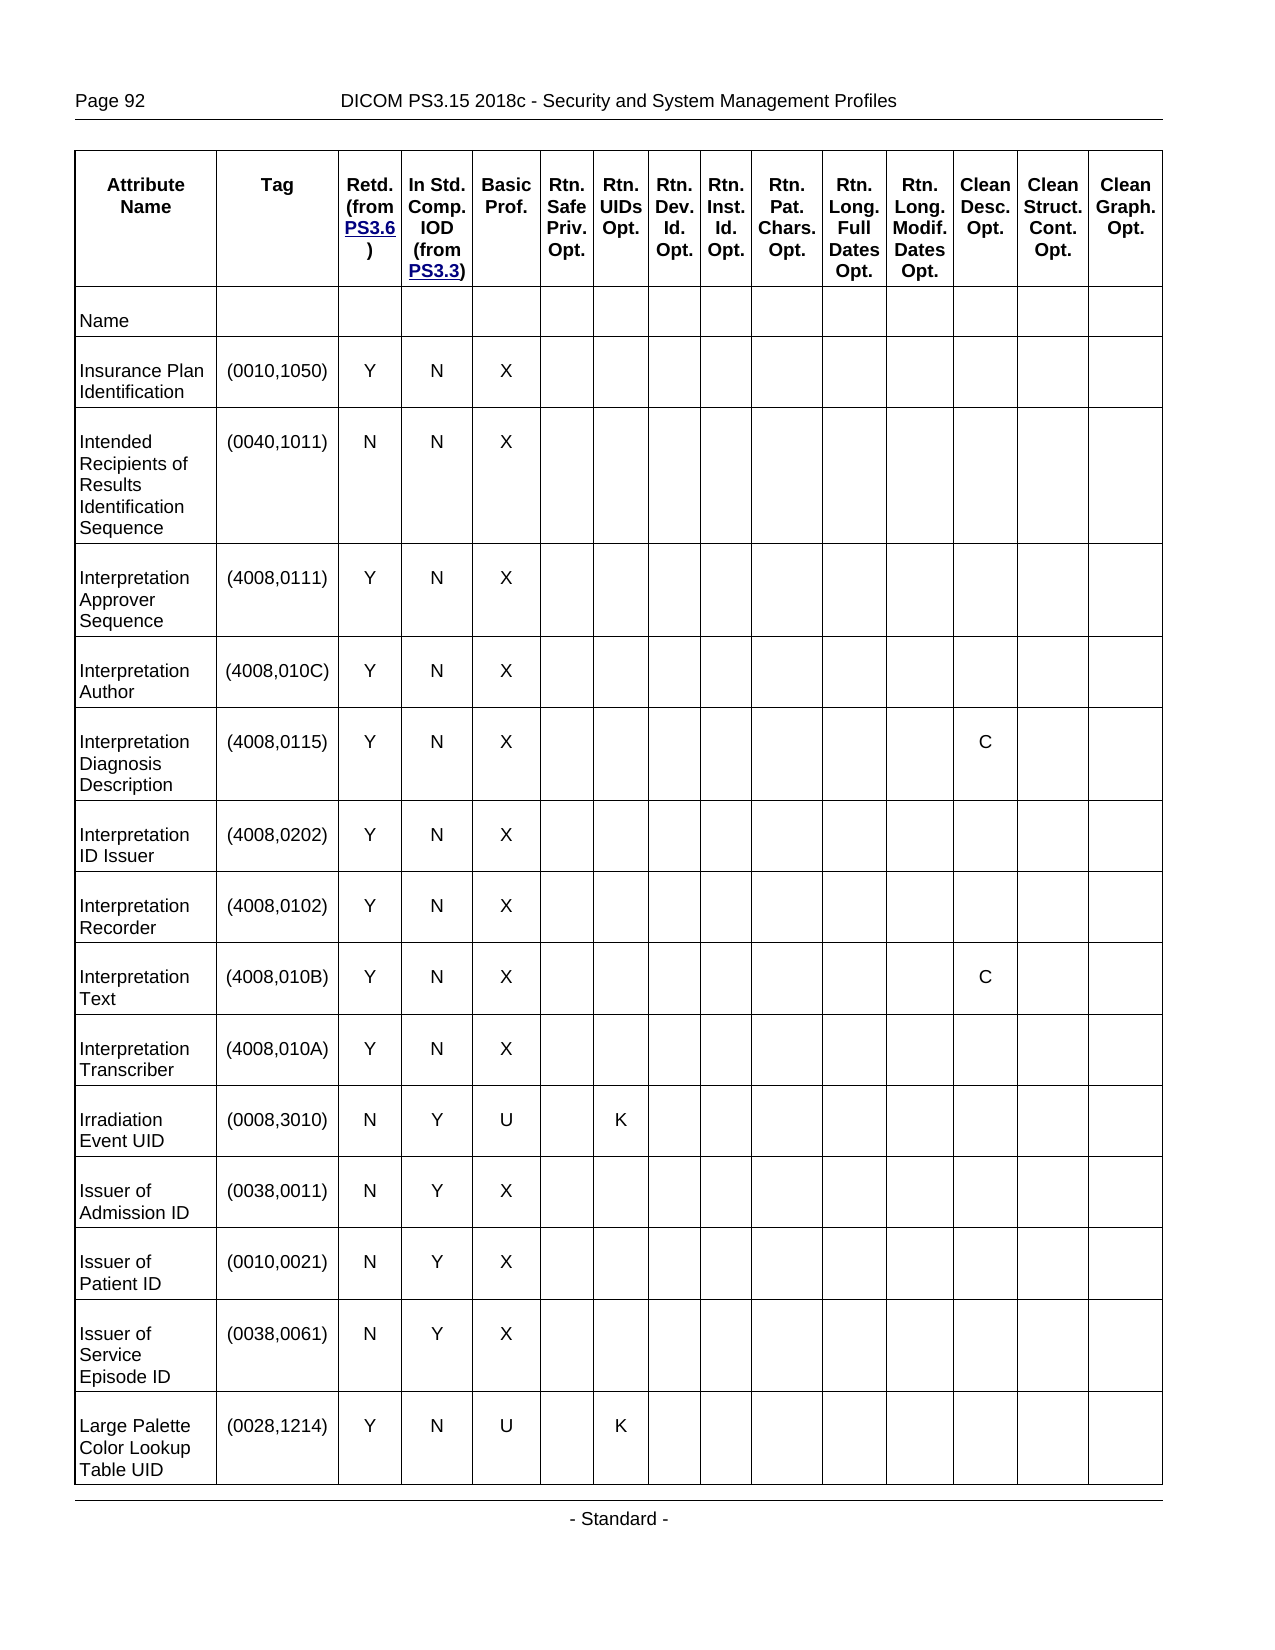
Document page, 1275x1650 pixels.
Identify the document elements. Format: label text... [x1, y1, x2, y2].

table_cell [1089, 544, 1162, 636]
table_cell [954, 1157, 1017, 1227]
table_cell X [473, 872, 540, 942]
table_cell [887, 337, 953, 407]
table_cell [701, 1392, 751, 1484]
table_header Rtn. Pat. Chars. Opt. [752, 151, 822, 286]
table_cell N [402, 337, 472, 407]
table_cell [541, 287, 593, 336]
table_cell [1018, 287, 1088, 336]
table_cell [823, 1228, 886, 1298]
table_cell X [473, 943, 540, 1013]
table_header Rtn. UIDs Opt. [594, 151, 648, 286]
table_cell [1089, 943, 1162, 1013]
table_cell (4008,010C) [217, 637, 338, 707]
table_cell N [402, 637, 472, 707]
table_header Clean Graph. Opt. [1089, 151, 1162, 286]
table_cell [1018, 1015, 1088, 1085]
table_cell N [339, 1300, 401, 1391]
table_cell [752, 1015, 822, 1085]
table_cell Y [339, 637, 401, 707]
table_cell U [473, 1086, 540, 1156]
table_cell [887, 708, 953, 800]
table_cell [1018, 1086, 1088, 1156]
table_cell [649, 544, 700, 636]
table_cell [954, 544, 1017, 636]
table_cell [954, 801, 1017, 871]
table_cell [649, 943, 700, 1013]
table_cell (4008,0102) [217, 872, 338, 942]
table_cell [594, 801, 648, 871]
table_cell [1018, 708, 1088, 800]
table_cell [594, 544, 648, 636]
table_cell N [402, 408, 472, 543]
table_cell Y [402, 1086, 472, 1156]
table_cell [1089, 337, 1162, 407]
table_header Rtn. Long. Modif. Dates Opt. [887, 151, 953, 286]
table_cell [823, 1300, 886, 1391]
table_cell [752, 637, 822, 707]
table_cell X [473, 708, 540, 800]
table_cell [1089, 801, 1162, 871]
table_cell [541, 337, 593, 407]
table_cell [954, 1300, 1017, 1391]
table_cell N [402, 544, 472, 636]
table_cell K [594, 1086, 648, 1156]
table_cell X [473, 1157, 540, 1227]
table_cell Interpretation Recorder [76, 872, 216, 942]
table_cell [701, 287, 751, 336]
table_cell [887, 287, 953, 336]
table_cell [217, 287, 338, 336]
table_cell Interpretation Diagnosis Description [76, 708, 216, 800]
table_cell (4008,010B) [217, 943, 338, 1013]
table_cell Interpretation Transcriber [76, 1015, 216, 1085]
table_cell [823, 801, 886, 871]
table_cell (4008,0202) [217, 801, 338, 871]
table_cell Issuer of Patient ID [76, 1228, 216, 1298]
table_header Retd. (from PS3.6) [339, 151, 401, 286]
table_cell [649, 1392, 700, 1484]
table_cell [649, 1228, 700, 1298]
table_cell N [402, 1015, 472, 1085]
table_cell [541, 872, 593, 942]
table_cell [649, 637, 700, 707]
table_cell [594, 943, 648, 1013]
table_cell Y [402, 1228, 472, 1298]
table_cell [1089, 1300, 1162, 1391]
table_cell [649, 801, 700, 871]
table_cell [823, 544, 886, 636]
table_header In Std. Comp. IOD (from PS3.3) [402, 151, 472, 286]
table_cell [649, 872, 700, 942]
table_cell [823, 1157, 886, 1227]
table_cell [594, 1157, 648, 1227]
table_cell [649, 1015, 700, 1085]
table_cell [701, 708, 751, 800]
table_cell [954, 1086, 1017, 1156]
table_cell [541, 1392, 593, 1484]
table_cell [541, 943, 593, 1013]
table_cell [1018, 1300, 1088, 1391]
table_cell [887, 801, 953, 871]
table_cell [823, 637, 886, 707]
table_cell [752, 337, 822, 407]
table_cell [954, 872, 1017, 942]
table_header Clean Struct. Cont. Opt. [1018, 151, 1088, 286]
table_cell Y [339, 943, 401, 1013]
table_cell [1089, 708, 1162, 800]
table_cell [649, 408, 700, 543]
table_cell [823, 943, 886, 1013]
table_cell Y [339, 872, 401, 942]
table_cell [954, 408, 1017, 543]
table_cell [823, 408, 886, 543]
table_cell [887, 1086, 953, 1156]
table_cell [752, 1300, 822, 1391]
table_cell [701, 637, 751, 707]
table_cell Interpretation Approver Sequence [76, 544, 216, 636]
table_cell N [402, 1392, 472, 1484]
table_cell N [339, 1157, 401, 1227]
table_cell Y [402, 1157, 472, 1227]
table_cell [701, 1228, 751, 1298]
table_cell [1089, 1157, 1162, 1227]
table_cell N [402, 872, 472, 942]
table_cell [541, 544, 593, 636]
table_cell [823, 287, 886, 336]
table_cell Y [339, 1015, 401, 1085]
table_cell X [473, 408, 540, 543]
table_cell [541, 1300, 593, 1391]
table_cell [701, 872, 751, 942]
table_cell [887, 1157, 953, 1227]
table_cell Y [339, 1392, 401, 1484]
table_cell [649, 1086, 700, 1156]
table_cell [649, 1157, 700, 1227]
table_cell N [402, 708, 472, 800]
table_cell Y [339, 708, 401, 800]
table_cell Large Palette Color Lookup Table UID [76, 1392, 216, 1484]
table_cell [1018, 637, 1088, 707]
table_cell [954, 1015, 1017, 1085]
table_cell (4008,0111) [217, 544, 338, 636]
table_cell [649, 708, 700, 800]
table_cell Interpretation Text [76, 943, 216, 1013]
table_cell N [339, 1228, 401, 1298]
table_cell [1018, 943, 1088, 1013]
table_cell [594, 1015, 648, 1085]
table_cell Interpretation Author [76, 637, 216, 707]
table_cell [1018, 801, 1088, 871]
table_cell [1018, 1157, 1088, 1227]
table_cell Y [339, 544, 401, 636]
table_cell [541, 1157, 593, 1227]
table_cell [954, 1228, 1017, 1298]
table_cell [541, 1228, 593, 1298]
table_cell [594, 872, 648, 942]
table_cell [594, 1300, 648, 1391]
table_cell [823, 337, 886, 407]
table_cell [823, 1392, 886, 1484]
table_cell [1018, 337, 1088, 407]
table_cell [594, 708, 648, 800]
table_cell [1089, 287, 1162, 336]
table_cell [473, 287, 540, 336]
table_cell [541, 708, 593, 800]
table_cell [752, 287, 822, 336]
table_cell X [473, 1228, 540, 1298]
table_cell [1089, 1228, 1162, 1298]
table_cell [752, 1392, 822, 1484]
table_cell [701, 1157, 751, 1227]
table_cell [1089, 1392, 1162, 1484]
table_cell [752, 408, 822, 543]
table_cell [752, 943, 822, 1013]
table_cell Interpretation ID Issuer [76, 801, 216, 871]
table_cell (0028,1214) [217, 1392, 338, 1484]
table_header Rtn. Long. Full Dates Opt. [823, 151, 886, 286]
table_cell C [954, 708, 1017, 800]
table_cell [887, 1228, 953, 1298]
table_cell [402, 287, 472, 336]
table_cell [752, 872, 822, 942]
table_header Rtn. Safe Priv. Opt. [541, 151, 593, 286]
table_cell (0008,3010) [217, 1086, 338, 1156]
table_cell (4008,0115) [217, 708, 338, 800]
table_cell [887, 943, 953, 1013]
table_cell (0010,0021) [217, 1228, 338, 1298]
table_cell X [473, 1300, 540, 1391]
table_cell [701, 337, 751, 407]
table_cell Irradiation Event UID [76, 1086, 216, 1156]
table_cell N [339, 408, 401, 543]
table_cell [541, 637, 593, 707]
table_cell Insurance Plan Identification [76, 337, 216, 407]
table_header Attribute Name [76, 151, 216, 286]
table_header Basic Prof. [473, 151, 540, 286]
table_cell [752, 544, 822, 636]
table_cell X [473, 637, 540, 707]
table_cell [541, 1015, 593, 1085]
table_cell (0038,0011) [217, 1157, 338, 1227]
table_cell [823, 1015, 886, 1085]
table_cell [1089, 408, 1162, 543]
table_cell [1018, 544, 1088, 636]
table_cell [887, 544, 953, 636]
table_cell K [594, 1392, 648, 1484]
table_cell [649, 1300, 700, 1391]
table_cell [752, 1157, 822, 1227]
table_cell [823, 708, 886, 800]
table_cell N [402, 943, 472, 1013]
table_header Clean Desc. Opt. [954, 151, 1017, 286]
table_cell [541, 1086, 593, 1156]
table_cell [1089, 637, 1162, 707]
table_cell [649, 287, 700, 336]
table_cell [541, 408, 593, 543]
table_cell X [473, 801, 540, 871]
table_cell Y [402, 1300, 472, 1391]
table_cell [954, 287, 1017, 336]
table_cell [701, 408, 751, 543]
table_cell [954, 337, 1017, 407]
table_cell Y [339, 337, 401, 407]
table_cell C [954, 943, 1017, 1013]
table_cell [752, 1228, 822, 1298]
table_cell [887, 1392, 953, 1484]
table_cell N [402, 801, 472, 871]
table_cell [823, 872, 886, 942]
table_cell [954, 637, 1017, 707]
table_cell [594, 637, 648, 707]
table_cell (0010,1050) [217, 337, 338, 407]
table_cell [1018, 1392, 1088, 1484]
table_cell [887, 872, 953, 942]
table_cell [1018, 872, 1088, 942]
table_cell (4008,010A) [217, 1015, 338, 1085]
table_cell [954, 1392, 1017, 1484]
table_cell Issuer of Admission ID [76, 1157, 216, 1227]
table_cell [701, 943, 751, 1013]
table_header Tag [217, 151, 338, 286]
table_cell Name [76, 287, 216, 336]
table_cell [701, 1300, 751, 1391]
table_cell Issuer of Service Episode ID [76, 1300, 216, 1391]
table_cell [594, 1228, 648, 1298]
table_cell [887, 408, 953, 543]
table_cell [701, 801, 751, 871]
table_cell [1018, 1228, 1088, 1298]
table_cell Intended Recipients of Results Identification Sequence [76, 408, 216, 543]
table_cell [701, 544, 751, 636]
table_cell [887, 1015, 953, 1085]
table_cell [1018, 408, 1088, 543]
table_cell X [473, 1015, 540, 1085]
table_cell [752, 1086, 822, 1156]
table_cell X [473, 544, 540, 636]
table_cell Y [339, 801, 401, 871]
table_cell [339, 287, 401, 336]
table_cell [701, 1086, 751, 1156]
table_cell [594, 337, 648, 407]
table_cell [541, 801, 593, 871]
table_cell N [339, 1086, 401, 1156]
table_cell [594, 408, 648, 543]
table_cell [594, 287, 648, 336]
table_cell [752, 801, 822, 871]
table_cell X [473, 337, 540, 407]
table_cell U [473, 1392, 540, 1484]
table_cell [887, 1300, 953, 1391]
table_cell (0040,1011) [217, 408, 338, 543]
table_cell [1089, 1015, 1162, 1085]
table_cell [1089, 1086, 1162, 1156]
table_cell (0038,0061) [217, 1300, 338, 1391]
table_header Rtn. Dev. Id. Opt. [649, 151, 700, 286]
table_cell [701, 1015, 751, 1085]
table_cell [752, 708, 822, 800]
table_cell [823, 1086, 886, 1156]
table_cell [1089, 872, 1162, 942]
table_cell [649, 337, 700, 407]
table_header Rtn. Inst. Id. Opt. [701, 151, 751, 286]
table_cell [887, 637, 953, 707]
